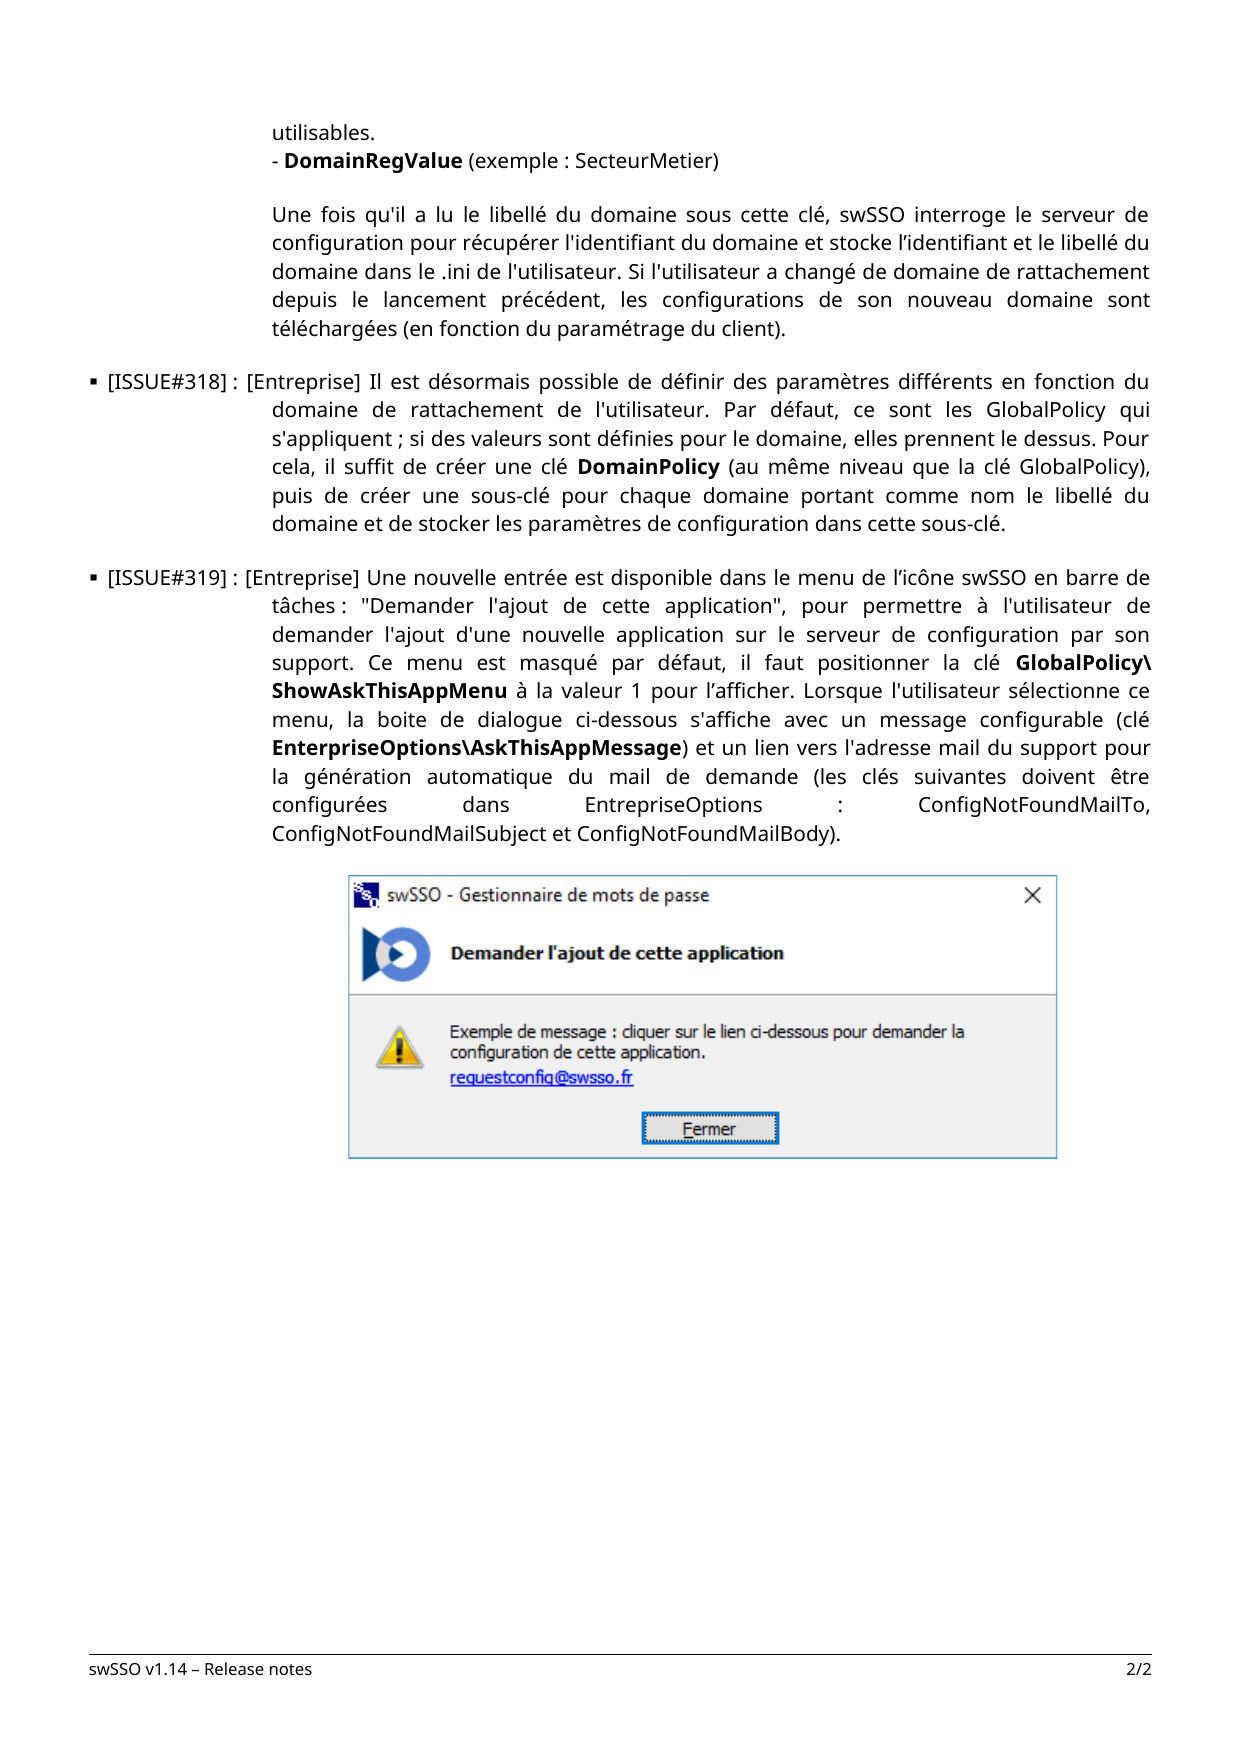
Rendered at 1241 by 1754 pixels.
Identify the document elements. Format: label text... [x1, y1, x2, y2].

list Une fois qu'il a lu le libellé du domaine sous cette clé, swSSO interroge le serveur de configuration pour récupérer l'identifiant du domaine et stocke l’identifiant et le libellé du domaine dans le .ini de l'utilisateur. Si l'utilisateur a changé de domaine de rattachement depuis le lancement précédent, les configurations de son nouveau domaine sont téléchargées (en fonction du paramétrage du client). [89, 200, 1152, 342]
list [ISSUE#318] : [Entreprise] Il est désormais possible de définir des paramètres différents en fonction du domaine de rattachement de l'utilisateur. Par défaut, ce sont les GlobalPolicy qui s'appliquent ; si des valeurs sont définies pour le domaine, elles prennent le dessus. Pour cela, il suffit de créer une clé DomainPolicy (au même niveau que la clé GlobalPolicy), puis de créer une sous-clé pour chaque domaine portant comme nom le libellé du domaine et de stocker les paramètres de configuration dans cette sous-clé. [89, 367, 1152, 538]
list utilisables. - DomainRegValue (exemple : SecteurMetier) [89, 118, 1152, 175]
list [ISSUE#319] : [Entreprise] Une nouvelle entrée est disponible dans le menu de l’icône swSSO en barre de tâches : "Demander l'ajout de cette application", pour permettre à l'utilisateur de demander l'ajout d'une nouvelle application sur le serveur de configuration par son support. Ce menu est masqué par défaut, il faut positionner la clé GlobalPolicy\ShowAskThisAppMenu à la valeur 1 pour l’afficher. Lorsque l'utilisateur sélectionne ce menu, la boite de dialogue ci-dessous s'affiche avec un message configurable (clé EnterpriseOptions\AskThisAppMessage) et un lien vers l'adresse mail du support pour la génération automatique du mail de demande (les clés suivantes doivent être configurées dans EntrepriseOptions : ConfigNotFoundMailTo, ConfigNotFoundMailSubject et ConfigNotFoundMailBody). [89, 563, 1152, 847]
picture [348, 875, 1058, 1159]
